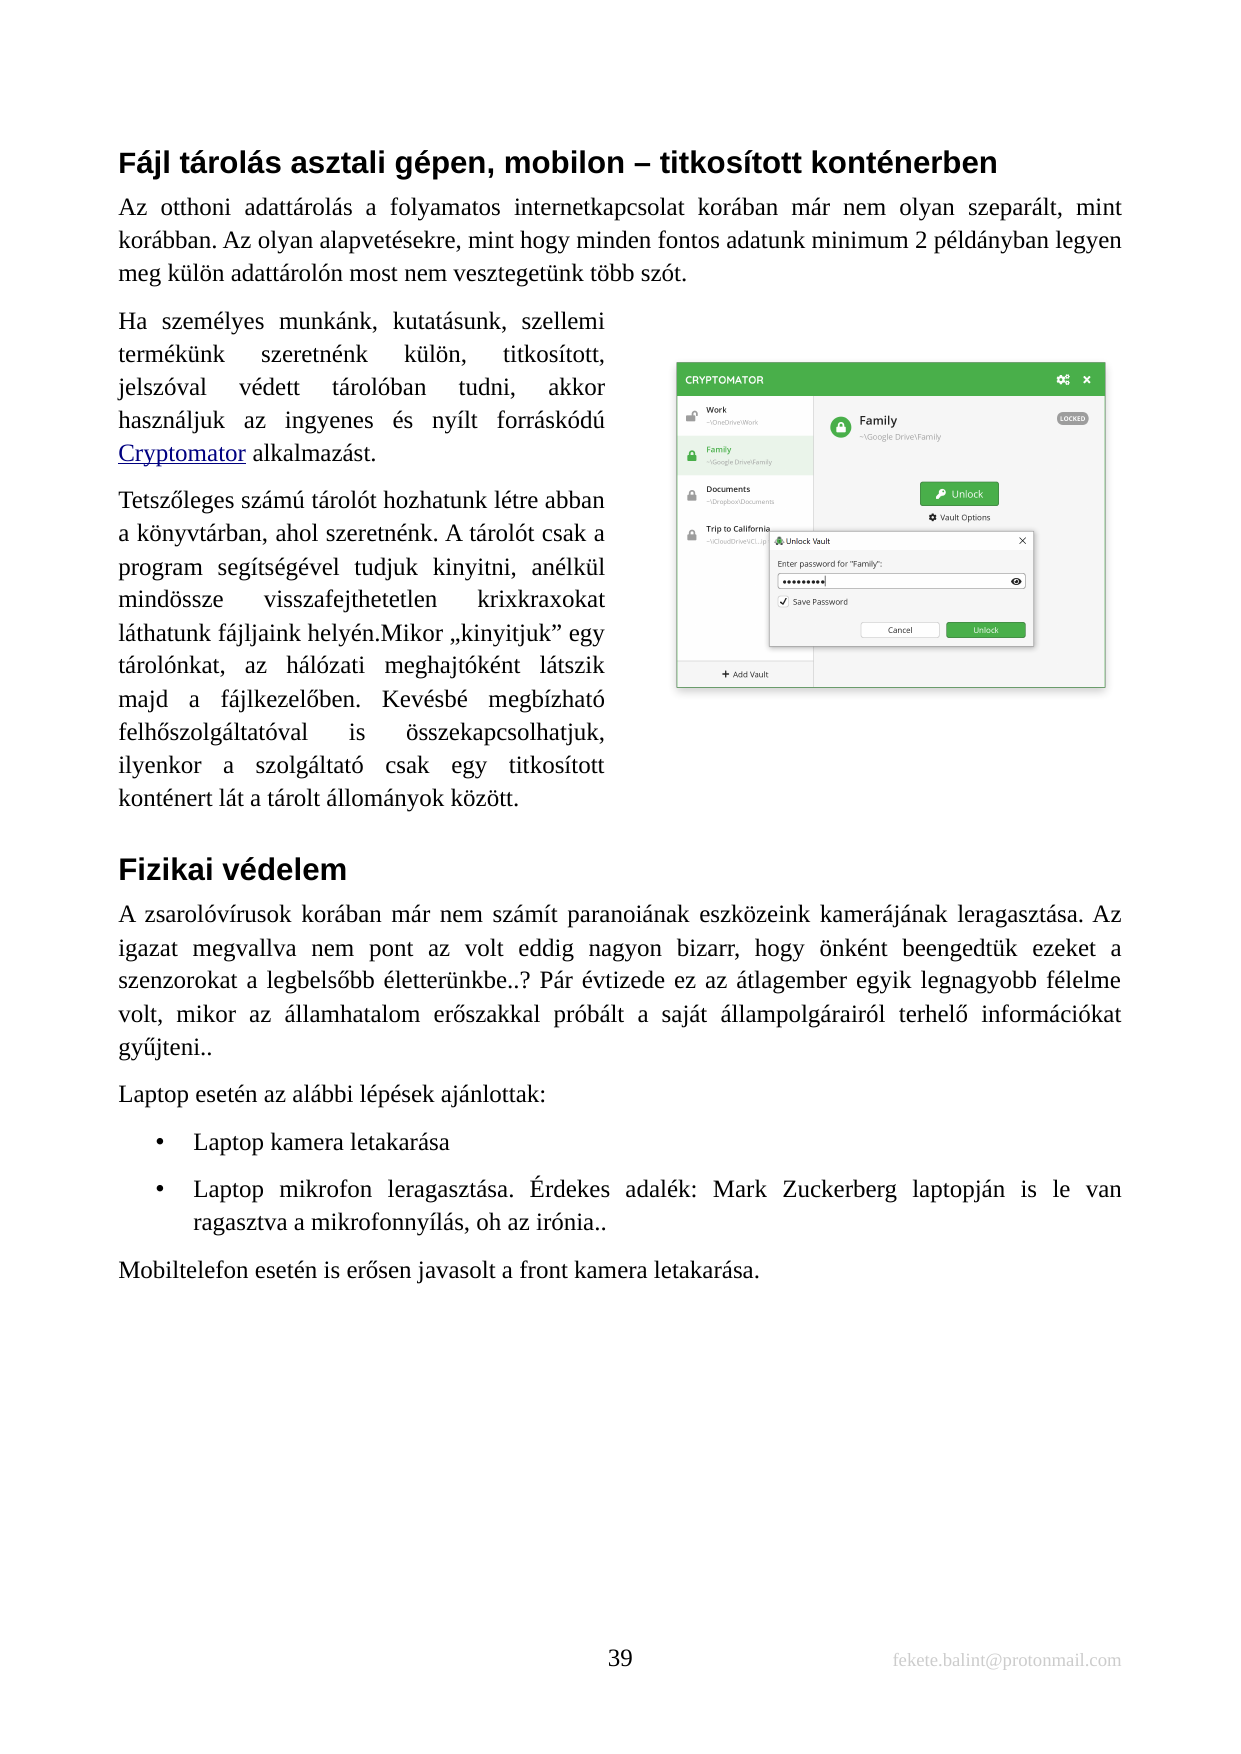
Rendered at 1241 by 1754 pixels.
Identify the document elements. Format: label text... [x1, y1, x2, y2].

subtitle Fájl tárolás asztali gépen, mobilon – titkosított konténerben [118, 144, 1122, 180]
subtitle Mobiltelefon esetén is erősen javasolt a front kamera letakarása. [118, 1255, 1122, 1284]
list Laptop kamera letakarása [156, 1127, 1122, 1156]
text Az otthoni adattárolás a folyamatos internetkapcsolat korában már nem olyan szeparált, mint korábban. Az olyan alapvetésekre, mint hogy minden fontos adatunk minimum 2 példányban legyen meg külön adattárolón most nem vesztegetünk több szót. [118, 192, 1122, 287]
text Ha személyes munkánk, kutatásunk, szellemi termékünk szeretnénk külön, titkosított, jelszóval védett tárolóban tudni, akkor használjuk az ingyenes és nyílt forráskódú Cryptomator alkalmazást. [118, 306, 605, 467]
list Laptop mikrofon leragasztása. Érdekes adalék: Mark Zuckerberg laptopján is le van ragasztva a mikrofonnyílás, oh az irónia.. [156, 1174, 1122, 1236]
subtitle Fizikai védelem [118, 851, 1122, 887]
text Tetszőleges számú tárolót hozhatunk létre abban a könyvtárban, ahol szeretnénk. A tárolót csak a program segítségével tudjuk kinyitni, anélkül mindössze visszafejthetetlen krixkraxokat láthatunk fájljaink helyén.Mikor „kinyitjuk” egy tárolónkat, az hálózati meghajtóként látszik majd a fájlkezelőben. Kevésbé megbízható felhőszolgáltatóval is összekapcsolhatjuk, ilyenkor a szolgáltató csak egy titkosított konténert lát a tárolt állományok között. [118, 486, 605, 811]
text Laptop esetén az alábbi lépések ajánlottak: [118, 1079, 1122, 1108]
text A zsarolóvírusok korában már nem számít paranoiának eszközeink kamerájának leragasztása. Az igazat megvallva nem pont az volt eddig nagyon bizarr, hogy önként beengedtük ezeket a szenzorokat a legbelsőbb életterünkbe..? Pár évtizede ez az átlagember egyik legnagyobb félelme volt, mikor az államhatalom erőszakkal próbált a saját állampolgárairól terhelő információkat gyűjteni.. [118, 899, 1122, 1060]
picture [665, 353, 1118, 702]
